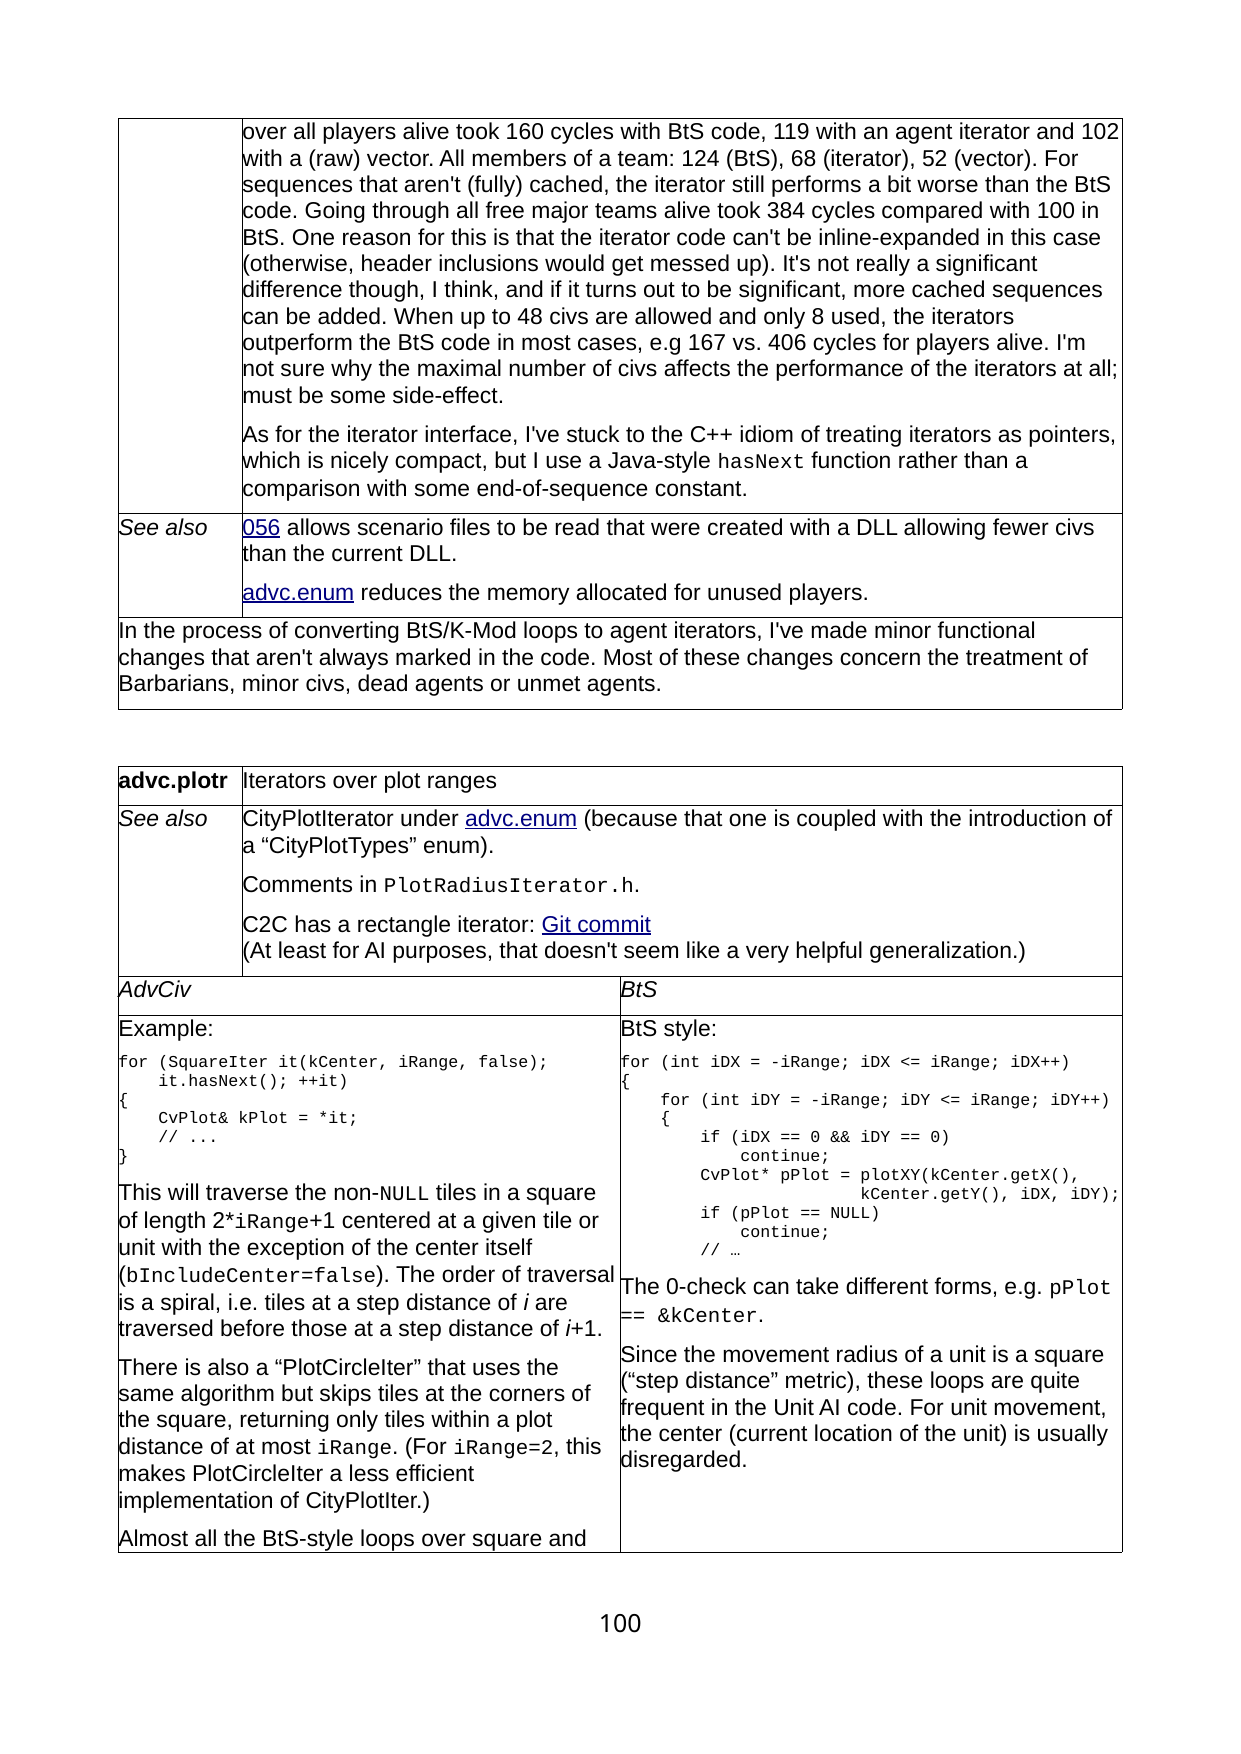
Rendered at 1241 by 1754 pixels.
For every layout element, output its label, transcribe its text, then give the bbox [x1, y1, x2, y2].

table_cell Example: for (SquareIter it(kCenter, iRange, false); it.hasNext(); ++it) { CvPlot& kPlot = *it; // ... } This will traverse the non-NULL tiles in a square of length 2*iRange+1 centered at a given tile or unit with the exception of the center itself (bIncludeCenter=false). The order of traversal is a spiral, i.e. tiles at a step distance of i are traversed before those at a step distance of i+1. There is also a “PlotCircleIter” that uses the same algorithm but skips tiles at the corners of the square, returning only tiles within a plot distance of at most iRange. (For iRange=2, this makes PlotCircleIter a less efficient implementation of CityPlotIter.) Almost all the BtS-style loops over square and [119, 1016, 620, 1552]
table_cell [119, 119, 242, 513]
table_cell See also [119, 514, 242, 617]
table_cell AdvCiv [119, 977, 620, 1014]
table_header Iterators over plot ranges [243, 767, 1122, 805]
table_cell See also [119, 806, 242, 976]
table_cell CityPlotIterator under advc.enum (because that one is coupled with the introduction of a “CityPlotTypes” enum). Comments in PlotRadiusIterator.h. C2C has a rectangle iterator: Git commit (At least for AI purposes, that doesn't seem like a very helpful generalization.) [243, 806, 1122, 976]
table_cell over all players alive took 160 cycles with BtS code, 119 with an agent iterator and 102 with a (raw) vector. All members of a team: 124 (BtS), 68 (iterator), 52 (vector). For sequences that aren't (fully) cached, the iterator still performs a bit worse than the BtS code. Going through all free major teams alive took 384 cycles compared with 100 in BtS. One reason for this is that the iterator code can't be inline-expanded in this case (otherwise, header inclusions would get messed up). It's not really a significant difference though, I think, and if it turns out to be significant, more cached sequences can be added. When up to 48 civs are allowed and only 8 used, the iterators outperform the BtS code in most cases, e.g 167 vs. 406 cycles for players alive. I'm not sure why the maximal number of civs affects the performance of the iterators at all; must be some side-effect. As for the iterator interface, I've stuck to the C++ idiom of treating iterators as pointers, which is nicely compact, but I use a Java-style hasNext function rather than a comparison with some end-of-sequence constant. [243, 119, 1122, 513]
table_cell BtS style: for (int iDX = -iRange; iDX <= iRange; iDX++) { for (int iDY = -iRange; iDY <= iRange; iDY++) { if (iDX == 0 && iDY == 0) continue; CvPlot* pPlot = plotXY(kCenter.getX(), kCenter.getY(), iDX, iDY); if (pPlot == NULL) continue; // … The 0-check can take different forms, e.g. pPlot == &kCenter. Since the movement radius of a unit is a square (“step distance” metric), these loops are quite frequent in the Unit AI code. For unit movement, the center (current location of the unit) is usually disregarded. [621, 1016, 1122, 1552]
table_header advc.plotr [119, 767, 242, 805]
table_cell In the process of converting BtS/K-Mod loops to agent iterators, I've made minor functional changes that aren't always marked in the code. Most of these changes concern the treatment of Barbarians, minor civs, dead agents or unmet agents. [119, 618, 1122, 709]
table_cell BtS [621, 977, 1122, 1014]
table_cell 056 allows scenario files to be read that were created with a DLL allowing fewer civs than the current DLL. advc.enum reduces the memory allocated for unused players. [243, 514, 1122, 617]
